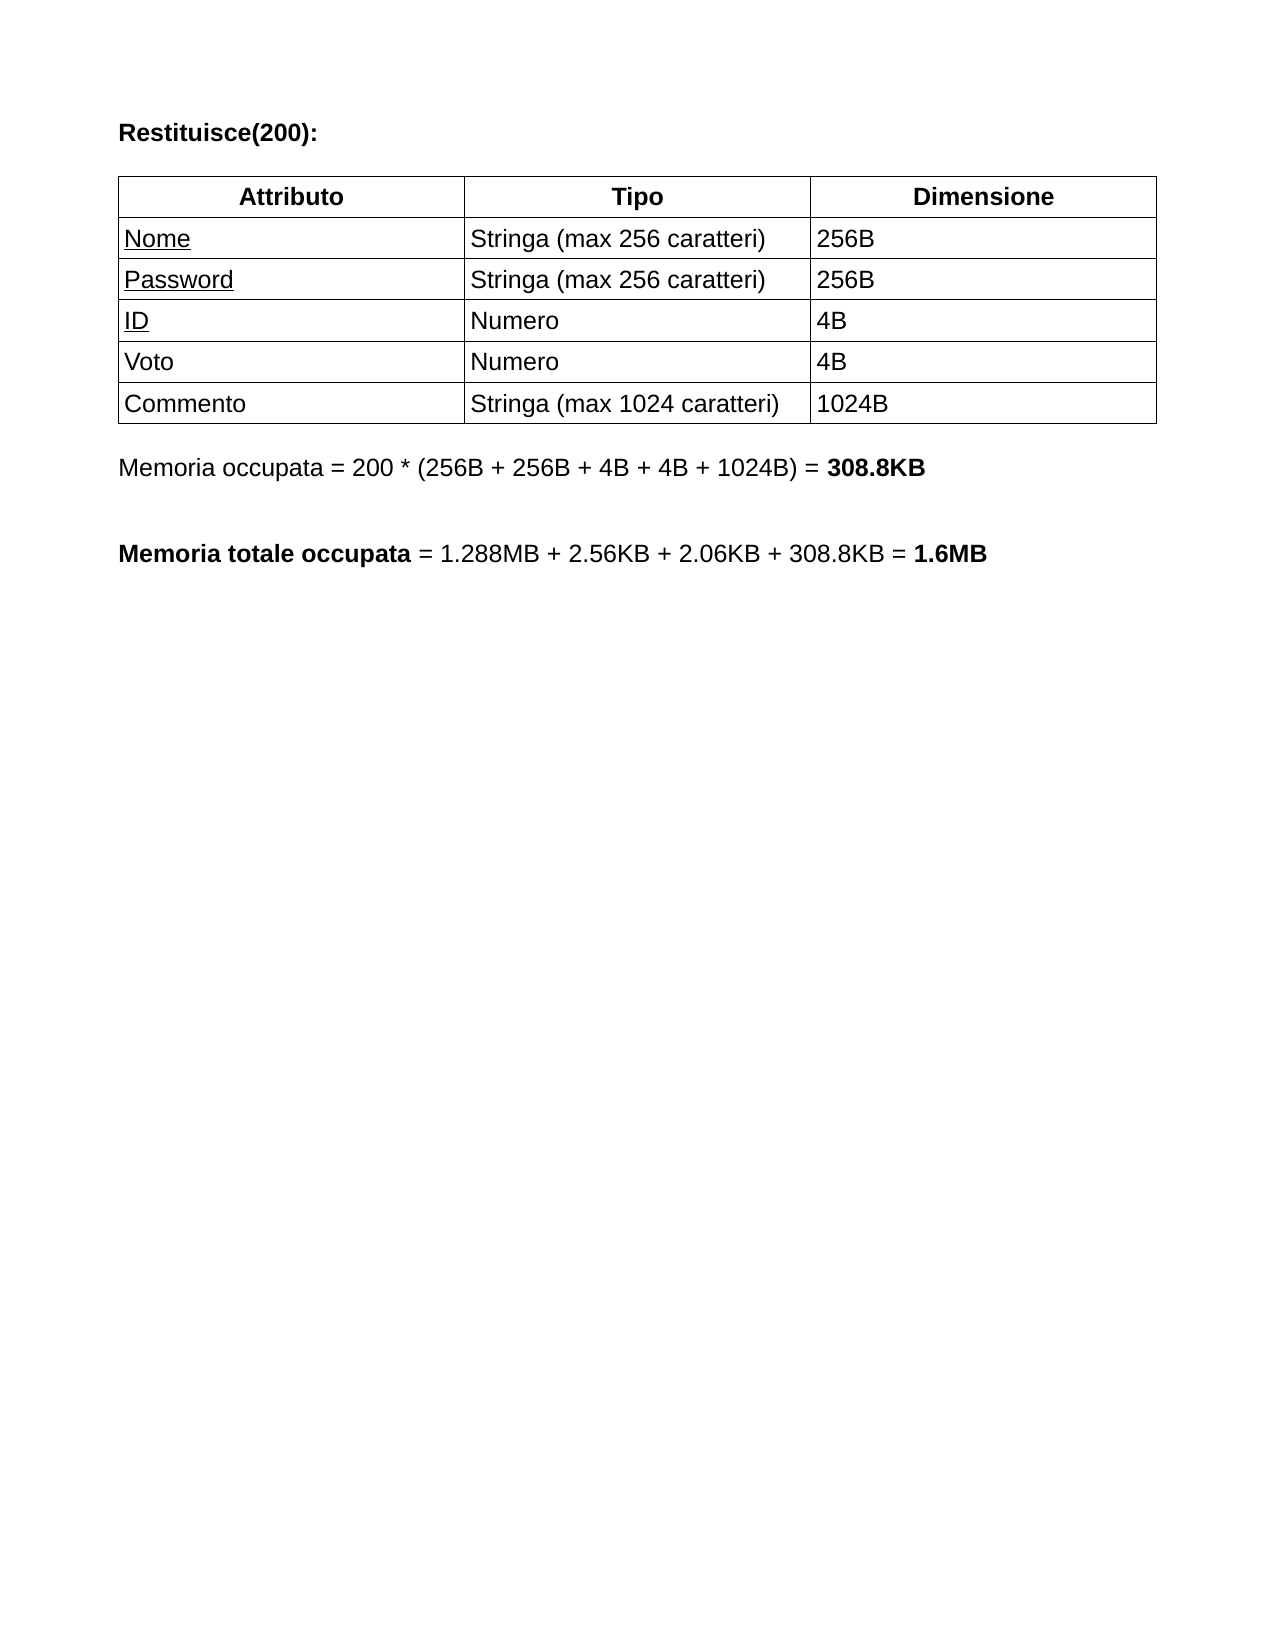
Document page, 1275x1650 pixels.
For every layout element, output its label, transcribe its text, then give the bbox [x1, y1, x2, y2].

table_header Tipo [465, 177, 810, 217]
table_cell ID [119, 300, 464, 341]
table_cell Password [119, 259, 464, 299]
table_cell Numero [465, 300, 810, 341]
table_cell Voto [119, 342, 464, 382]
table_cell Stringa (max 256 caratteri) [465, 218, 810, 258]
text Restituisce(200): [118, 118, 1157, 147]
table_header Attributo [119, 177, 464, 217]
text Memoria occupata = 200 * (256B + 256B + 4B + 4B + 1024B) = 308.8KB [118, 453, 1157, 482]
table_cell 256B [811, 259, 1156, 299]
text Memoria totale occupata = 1.288MB + 2.56KB + 2.06KB + 308.8KB = 1.6MB [118, 539, 1157, 568]
table_cell Nome [119, 218, 464, 258]
table_cell 256B [811, 218, 1156, 258]
table_header Dimensione [811, 177, 1156, 217]
table_cell Stringa (max 1024 caratteri) [465, 383, 810, 423]
table_cell Numero [465, 342, 810, 382]
table_cell Commento [119, 383, 464, 423]
table_cell 1024B [811, 383, 1156, 423]
table_cell 4B [811, 342, 1156, 382]
table_cell 4B [811, 300, 1156, 341]
table_cell Stringa (max 256 caratteri) [465, 259, 810, 299]
